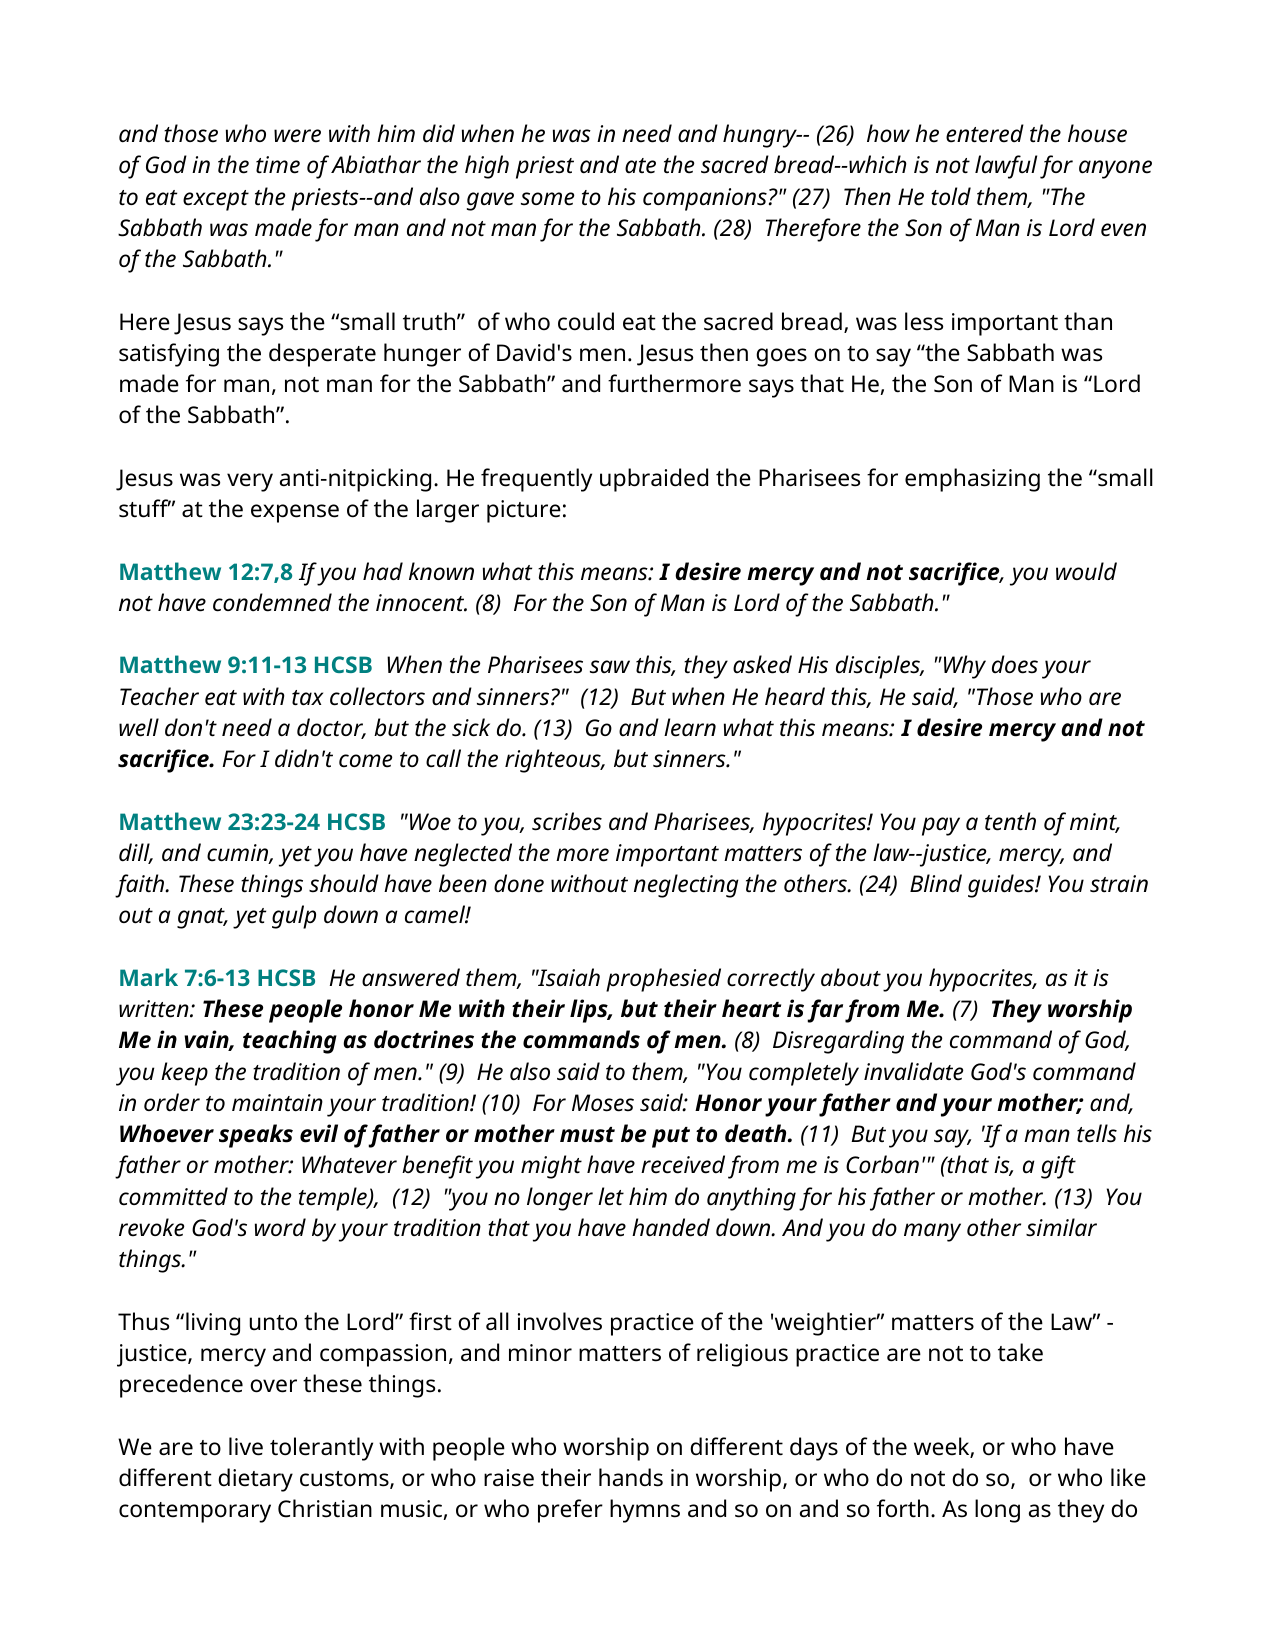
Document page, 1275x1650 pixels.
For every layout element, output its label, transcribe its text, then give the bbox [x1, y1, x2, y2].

text Thus “living unto the Lord” first of all involves practice of the 'weightier” matters of the Law” - justice, mercy and compassion, and minor matters of religious practice are not to take precedence over these things. [118, 1306, 1157, 1399]
text Here Jesus says the “small truth” of who could eat the sacred bread, was less important than satisfying the desperate hunger of David's men. Jesus then goes on to say “the Sabbath was made for man, not man for the Sabbath” and furthermore says that He, the Son of Man is “Lord of the Sabbath”. [118, 306, 1157, 431]
text Jesus was very anti-nitpicking. He frequently upbraided the Pharisees for emphasizing the “small stuff” at the expense of the larger picture: [118, 462, 1157, 524]
text Matthew 9:11-13 HCSB When the Pharisees saw this, they asked His disciples, "Why does your Teacher eat with tax collectors and sinners?" (12) But when He heard this, He said, "Those who are well don't need a doctor, but the sick do. (13) Go and learn what this means: I desire mercy and not sacrifice. For I didn't come to call the righteous, but sinners." [118, 649, 1157, 774]
text and those who were with him did when he was in need and hungry-- (26) how he entered the house of God in the time of Abiathar the high priest and ate the sacred bread--which is not lawful for anyone to eat except the priests--and also gave some to his companions?" (27) Then He told them, "The Sabbath was made for man and not man for the Sabbath. (28) Therefore the Son of Man is Lord even of the Sabbath." [118, 118, 1157, 274]
text Matthew 12:7,8 If you had known what this means: I desire mercy and not sacrifice, you would not have condemned the innocent. (8) For the Son of Man is Lord of the Sabbath." [118, 556, 1157, 618]
text We are to live tolerantly with people who worship on different days of the week, or who have different dietary customs, or who raise their hands in worship, or who do not do so, or who like contemporary Christian music, or who prefer hymns and so on and so forth. As long as they do [118, 1431, 1157, 1524]
text Matthew 23:23-24 HCSB "Woe to you, scribes and Pharisees, hypocrites! You pay a tenth of mint, dill, and cumin, yet you have neglected the more important matters of the law--justice, mercy, and faith. These things should have been done without neglecting the others. (24) Blind guides! You strain out a gnat, yet gulp down a camel! [118, 806, 1157, 931]
text Mark 7:6-13 HCSB He answered them, "Isaiah prophesied correctly about you hypocrites, as it is written: These people honor Me with their lips, but their heart is far from Me. (7) They worship Me in vain, teaching as doctrines the commands of men. (8) Disregarding the command of God, you keep the tradition of men." (9) He also said to them, "You completely invalidate God's command in order to maintain your tradition! (10) For Moses said: Honor your father and your mother; and, Whoever speaks evil of father or mother must be put to death. (11) But you say, 'If a man tells his father or mother: Whatever benefit you might have received from me is Corban'" (that is, a gift committed to the temple), (12) "you no longer let him do anything for his father or mother. (13) You revoke God's word by your tradition that you have handed down. And you do many other similar things." [118, 962, 1157, 1274]
